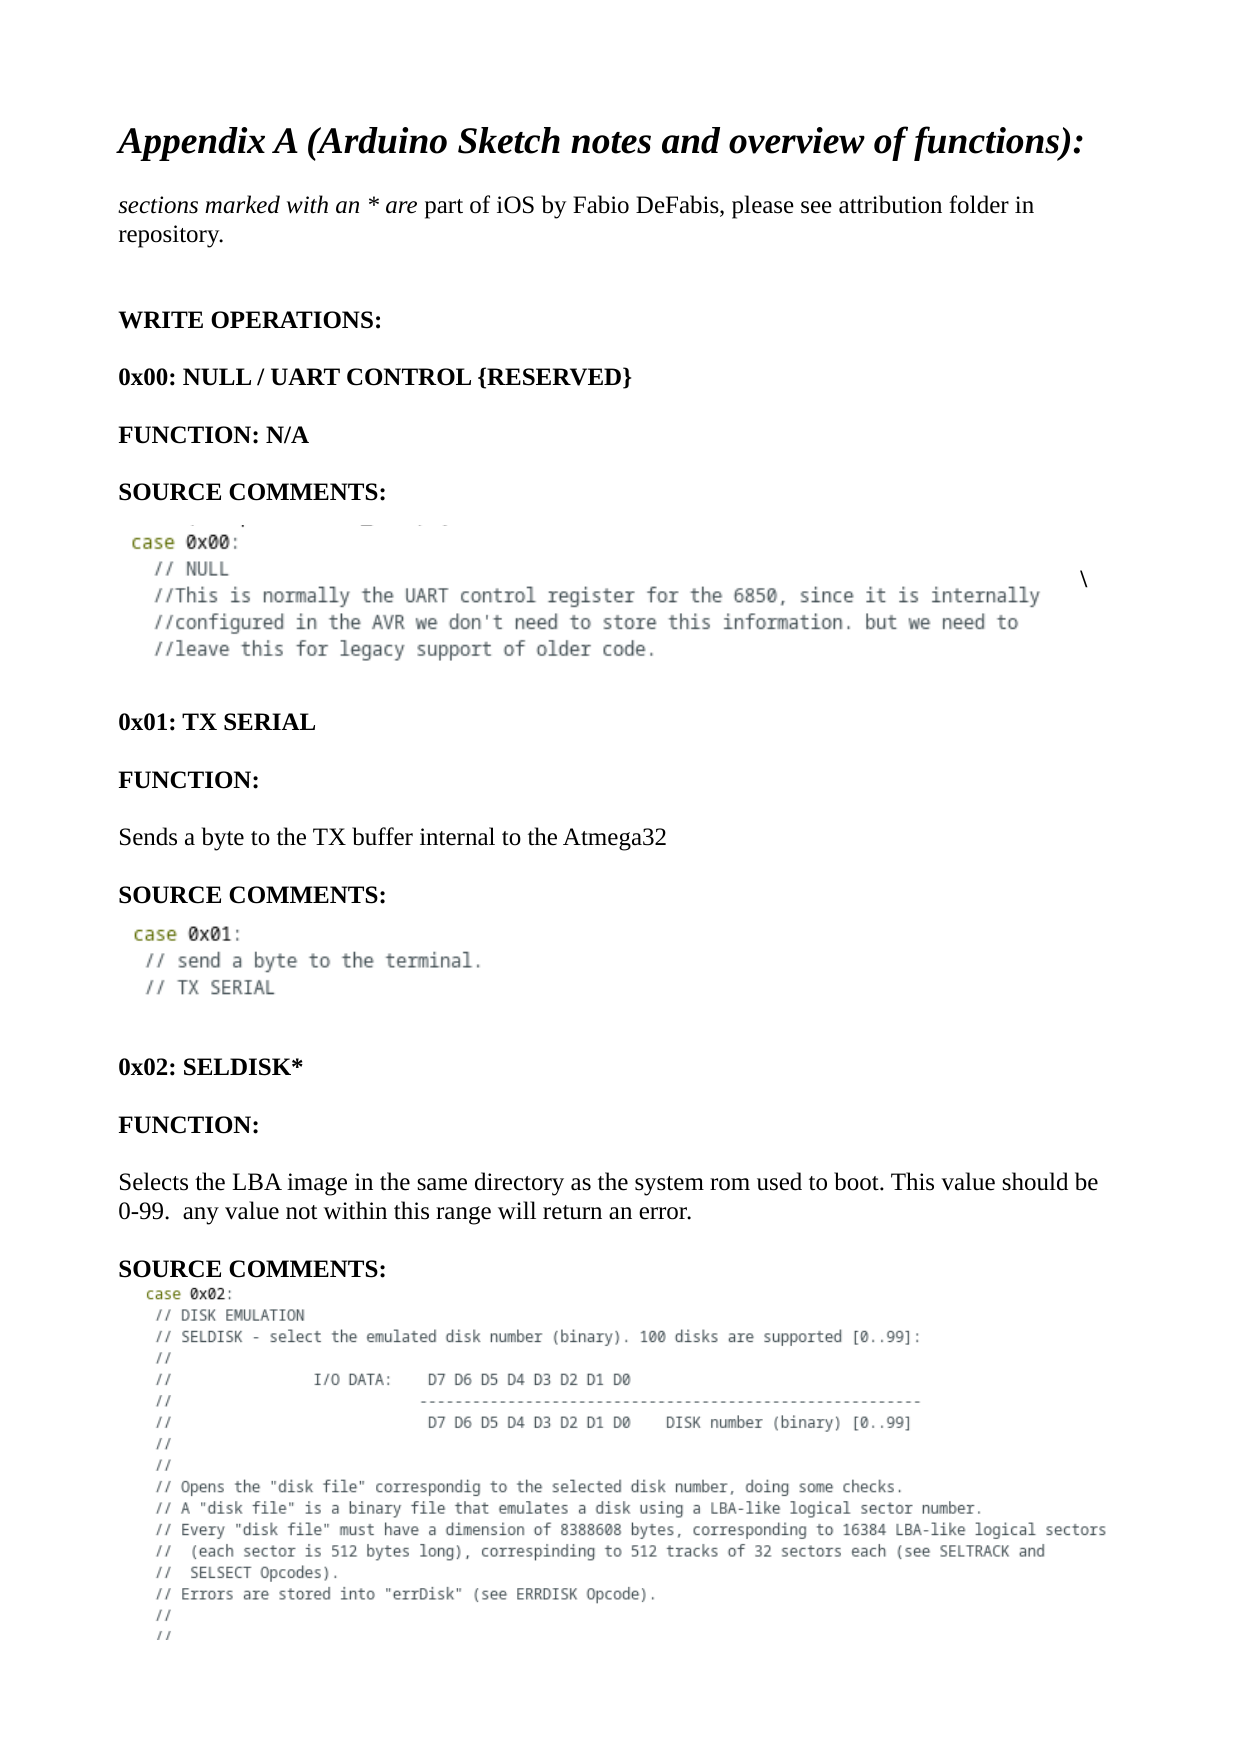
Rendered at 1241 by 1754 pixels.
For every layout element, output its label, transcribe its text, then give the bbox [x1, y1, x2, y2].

text SOURCE COMMENTS: [118, 880, 1122, 909]
text sections marked with an * are part of iOS by Fabio DeFabis, please see attribution folder in repository. [118, 190, 1122, 247]
text FUNCTION: N/A [118, 420, 1122, 449]
text \ [1081, 564, 1122, 592]
picture [125, 525, 1081, 675]
text 0x00: NULL / UART CONTROL {RESERVED} [118, 362, 1122, 391]
text [118, 564, 125, 592]
text Selects the LBA image in the same directory as the system rom used to boot. This value should be 0-99. any value not within this range will return an error. [118, 1167, 1122, 1225]
text Sends a byte to the TX buffer internal to the Atmega32 [118, 822, 1122, 851]
picture [110, 908, 1084, 1015]
text 0x02: SELDISK* [118, 1052, 1122, 1081]
text SOURCE COMMENTS: [118, 477, 1122, 506]
picture [132, 1283, 1137, 1640]
text FUNCTION: [118, 1110, 1122, 1139]
text 0x01: TX SERIAL [118, 707, 1122, 736]
text WRITE OPERATIONS: [118, 305, 1122, 334]
text SOURCE COMMENTS: [118, 1254, 1122, 1282]
text FUNCTION: [118, 765, 1122, 794]
text Appendix A (Arduino Sketch notes and overview of functions): [118, 118, 1122, 161]
